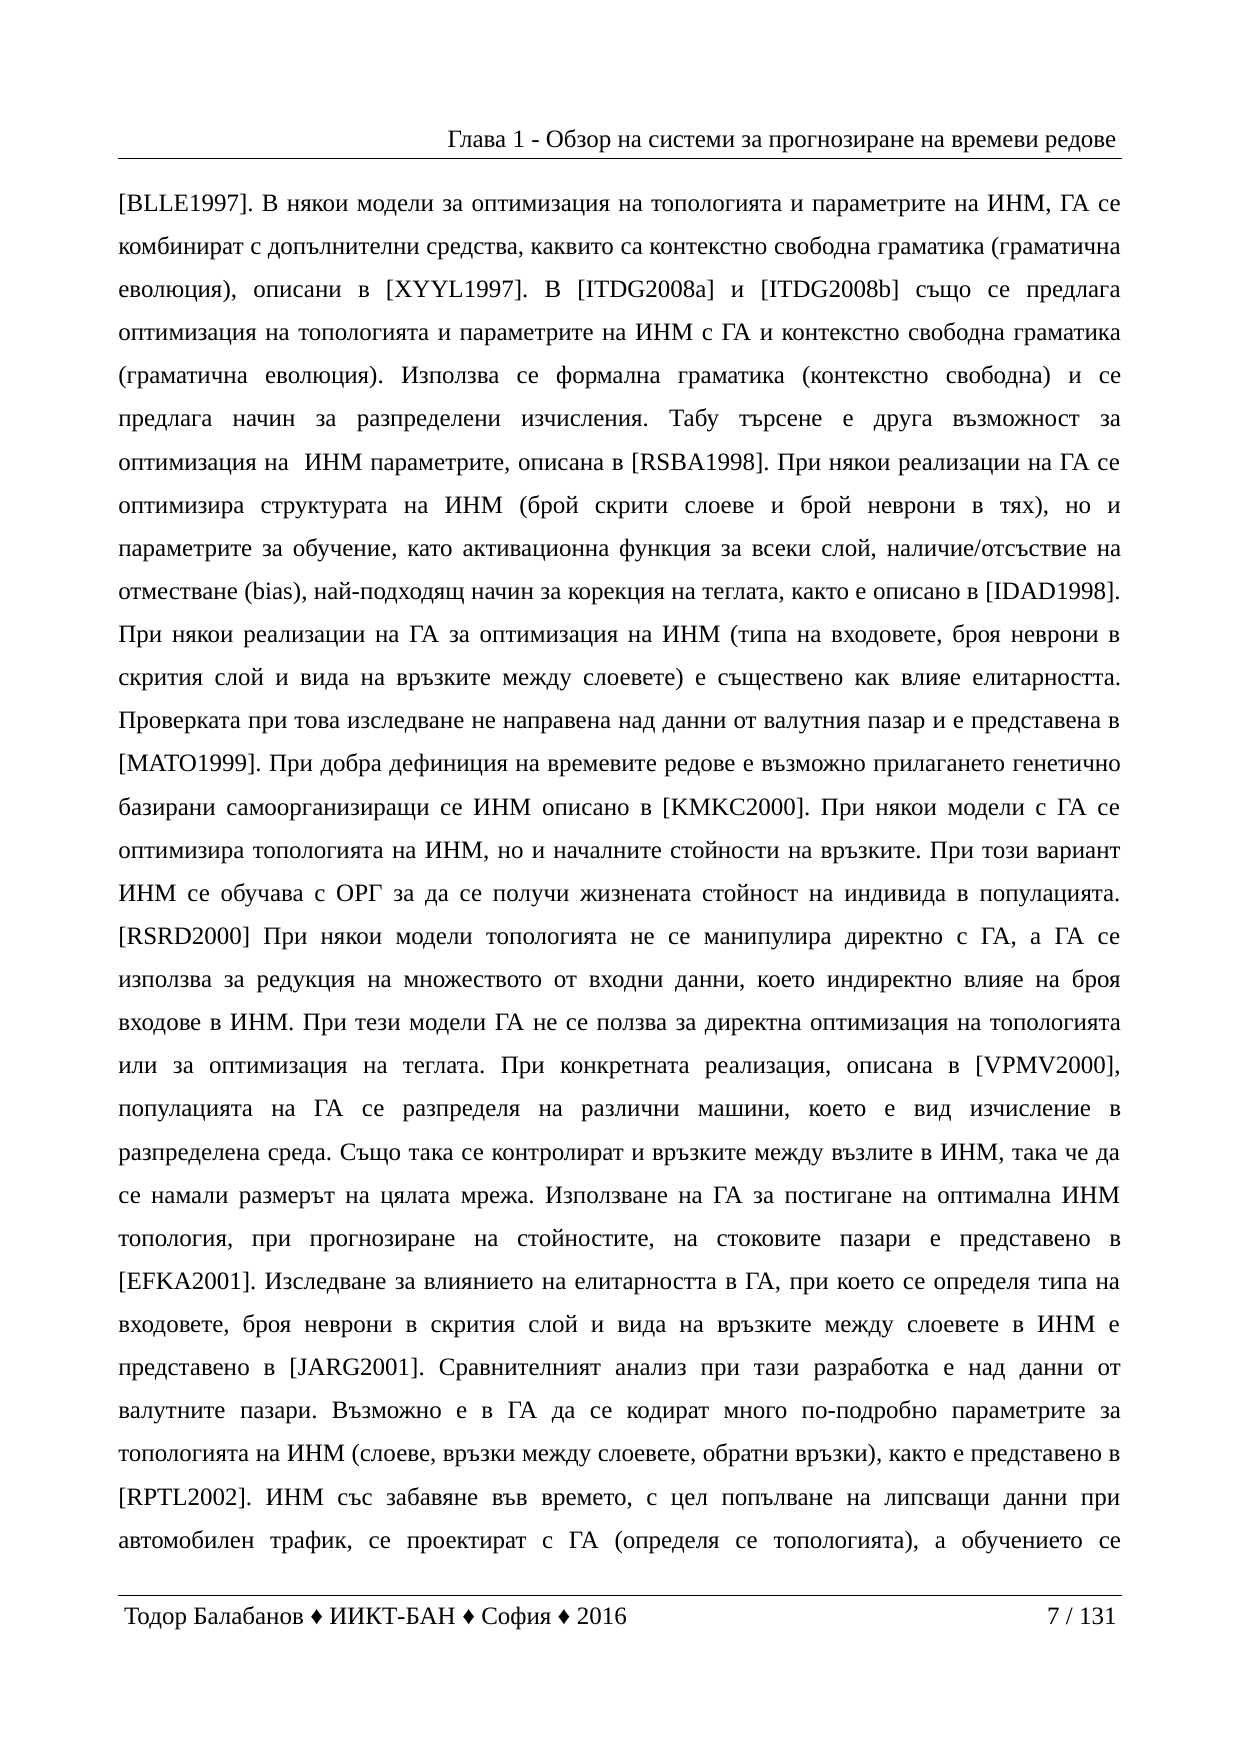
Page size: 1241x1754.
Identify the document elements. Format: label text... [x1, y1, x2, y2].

text [BLLE1997]. В някои модели за оптимизация на топологията и параметрите на ИНМ, ГА се комбинират с допълнителни средства, каквито са контекстно свободна граматика (граматична еволюция), описани в [XYYL1997]. В [ITDG2008a] и [ITDG2008b] също се предлага оптимизация на топологията и параметрите на ИНМ с ГА и контекстно свободна граматика (граматична еволюция). Използва се формална граматика (контекстно свободна) и се предлага начин за разпределени изчисления. Табу търсене е друга възможност за оптимизация на ИНМ параметрите, описана в [RSBA1998]. При някои реализации на ГА се оптимизира структурата на ИНМ (брой скрити слоеве и брой неврони в тях), но и параметрите за обучение, като активационна функция за всеки слой, наличие/отсъствие на отместване (bias), най-подходящ начин за корекция на теглата, както е описано в [IDAD1998]. При някои реализации на ГА за оптимизация на ИНМ (типа на входовете, броя неврони в скрития слой и вида на връзките между слоевете) е съществено как влияе елитарността. Проверката при това изследване не направена над данни от валутния пазар и е представена в [MATO1999]. При добра дефиниция на времевите редове е възможно прилагането генетично базирани самоорганизиращи се ИНМ описано в [KMKC2000]. При някои модели с ГА се оптимизира топологията на ИНМ, но и началните стойности на връзките. При този вариант ИНМ се обучава с ОРГ за да се получи жизнената стойност на индивида в популацията.[RSRD2000] При някои модели топологията не се манипулира директно с ГА, а ГА се използва за редукция на множеството от входни данни, което индиректно влияе на броя входове в ИНМ. При тези модели ГА не се ползва за директна оптимизация на топологията или за оптимизация на теглата. При конкретната реализация, описана в [VPMV2000], популацията на ГА се разпределя на различни машини, което е вид изчисление в разпределена среда. Също така се контролират и връзките между възлите в ИНМ, така че да се намали размерът на цялата мрежа. Използване на ГА за постигане на оптимална ИНМ топология, при прогнозиране на стойностите, на стоковите пазари е представено в [EFKA2001]. Изследване за влиянието на елитарността в ГА, при което се определя типа на входовете, броя неврони в скрития слой и вида на връзките между слоевете в ИНМ е представено в [JARG2001]. Сравнителният анализ при тази разработка е над данни от валутните пазари. Възможно е в ГА да се кодират много по-подробно параметрите за топологията на ИНМ (слоеве, връзки между слоевете, обратни връзки), както е представено в [RPTL2002]. ИНМ със забавяне във времето, с цел попълване на липсващи данни при автомобилен трафик, се проектират с ГА (определя се топологията), а обучението се [118, 188, 1122, 1553]
